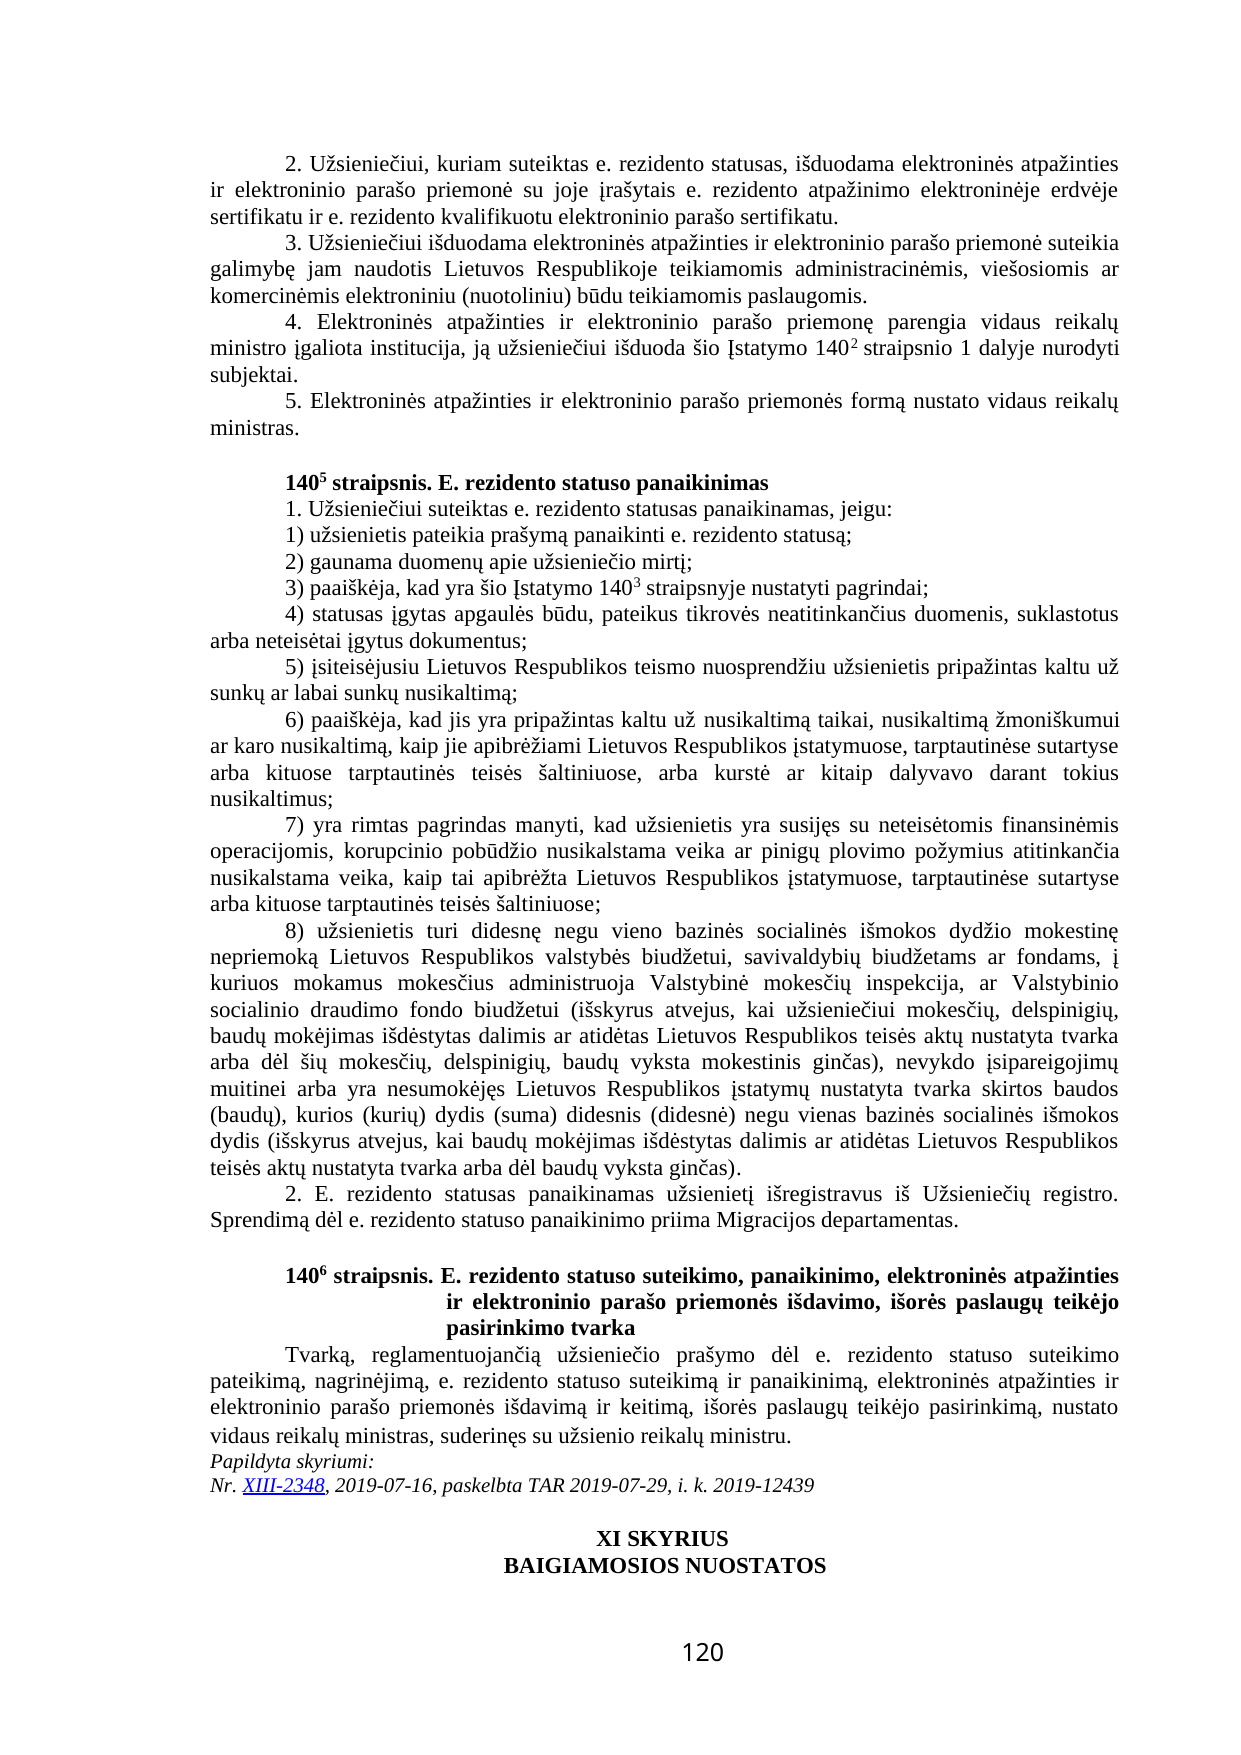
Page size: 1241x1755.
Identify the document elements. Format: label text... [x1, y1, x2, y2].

text 6) paaiškėja, kad jis yra pripažintas kaltu už nusikaltimą taikai, nusikaltimą žmoniškumui ar karo nusikaltimą, kaip jie apibrėžiami Lietuvos Respublikos įstatymuose, tarptautinėse sutartyse arba kituose tarptautinės teisės šaltiniuose, arba kurstė ar kitaip dalyvavo darant tokius nusikaltimus; [210, 706, 1120, 811]
text Nr. XIII-2348, 2019-07-16, paskelbta TAR 2019-07-29, i. k. 2019-12439 [210, 1473, 1120, 1497]
text Tvarką, reglamentuojančią užsieniečio prašymo dėl e. rezidento statuso suteikimo pateikimą, nagrinėjimą, e. rezidento statuso suteikimą ir panaikinimą, elektroninės atpažinties ir elektroninio parašo priemonės išdavimą ir keitimą, išorės paslaugų teikėjo pasirinkimą, nustato vidaus reikalų ministras, suderinęs su užsienio reikalų ministru. [210, 1341, 1120, 1448]
text 4) statusas įgytas apgaulės būdu, pateikus tikrovės neatitinkančius duomenis, suklastotus arba neteisėtai įgytus dokumentus; [210, 600, 1120, 653]
text 4. Elektroninės atpažinties ir elektroninio parašo priemonę parengia vidaus reikalų ministro įgaliota institucija, ją užsieniečiui išduoda šio Įstatymo 1402 straipsnio 1 dalyje nurodyti subjektai. [210, 308, 1120, 387]
text 3) paaiškėja, kad yra šio Įstatymo 1403 straipsnyje nustatyti pagrindai; [210, 574, 1120, 600]
text 2. Užsieniečiui, kuriam suteiktas e. rezidento statusas, išduodama elektroninės atpažinties ir elektroninio parašo priemonė su joje įrašytais e. rezidento atpažinimo elektroninėje erdvėje sertifikatu ir e. rezidento kvalifikuotu elektroninio parašo sertifikatu. [210, 150, 1120, 229]
text Papildyta skyriumi: [210, 1448, 1120, 1473]
text 8) užsienietis turi didesnę negu vieno bazinės socialinės išmokos dydžio mokestinę nepriemoką Lietuvos Respublikos valstybės biudžetui, savivaldybių biudžetams ar fondams, į kuriuos mokamus mokesčius administruoja Valstybinė mokesčių inspekcija, ar Valstybinio socialinio draudimo fondo biudžetui (išskyrus atvejus, kai užsieniečiui mokesčių, delspinigių, baudų mokėjimas išdėstytas dalimis ar atidėtas Lietuvos Respublikos teisės aktų nustatyta tvarka arba dėl šių mokesčių, delspinigių, baudų vyksta mokestinis ginčas), nevykdo įsipareigojimų muitinei arba yra nesumokėjęs Lietuvos Respublikos įstatymų nustatyta tvarka skirtos baudos (baudų), kurios (kurių) dydis (suma) didesnis (didesnė) negu vienas bazinės socialinės išmokos dydis (išskyrus atvejus, kai baudų mokėjimas išdėstytas dalimis ar atidėtas Lietuvos Respublikos teisės aktų nustatyta tvarka arba dėl baudų vyksta ginčas). [210, 917, 1120, 1180]
text BAIGIAMOSIOS NUOSTATOS [210, 1552, 1120, 1578]
text 1405 straipsnis. E. rezidento statuso panaikinimas [210, 469, 1120, 495]
text XI SKYRIUS [210, 1525, 1120, 1552]
text 1406 straipsnis. E. rezidento statuso suteikimo, panaikinimo, elektroninės atpažinties ir elektroninio parašo priemonės išdavimo, išorės paslaugų teikėjo pasirinkimo tvarka [285, 1262, 1120, 1341]
text 1. Užsieniečiui suteiktas e. rezidento statusas panaikinamas, jeigu: [210, 495, 1120, 521]
text 5. Elektroninės atpažinties ir elektroninio parašo priemonės formą nustato vidaus reikalų ministras. [210, 387, 1120, 440]
text 7) yra rimtas pagrindas manyti, kad užsienietis yra susijęs su neteisėtomis finansinėmis operacijomis, korupcinio pobūdžio nusikalstama veika ar pinigų plovimo požymius atitinkančia nusikalstama veika, kaip tai apibrėžta Lietuvos Respublikos įstatymuose, tarptautinėse sutartyse arba kituose tarptautinės teisės šaltiniuose; [210, 811, 1120, 917]
text 2. E. rezidento statusas panaikinamas užsienietį išregistravus iš Užsieniečių registro. Sprendimą dėl e. rezidento statuso panaikinimo priima Migracijos departamentas. [210, 1180, 1120, 1233]
text 3. Užsieniečiui išduodama elektroninės atpažinties ir elektroninio parašo priemonė suteikia galimybę jam naudotis Lietuvos Respublikoje teikiamomis administracinėmis, viešosiomis ar komercinėmis elektroniniu (nuotoliniu) būdu teikiamomis paslaugomis. [210, 229, 1120, 308]
text 1) užsienietis pateikia prašymą panaikinti e. rezidento statusą; [210, 521, 1120, 548]
text 5) įsiteisėjusiu Lietuvos Respublikos teismo nuosprendžiu užsienietis pripažintas kaltu už sunkų ar labai sunkų nusikaltimą; [210, 653, 1120, 706]
text 2) gaunama duomenų apie užsieniečio mirtį; [210, 548, 1120, 574]
